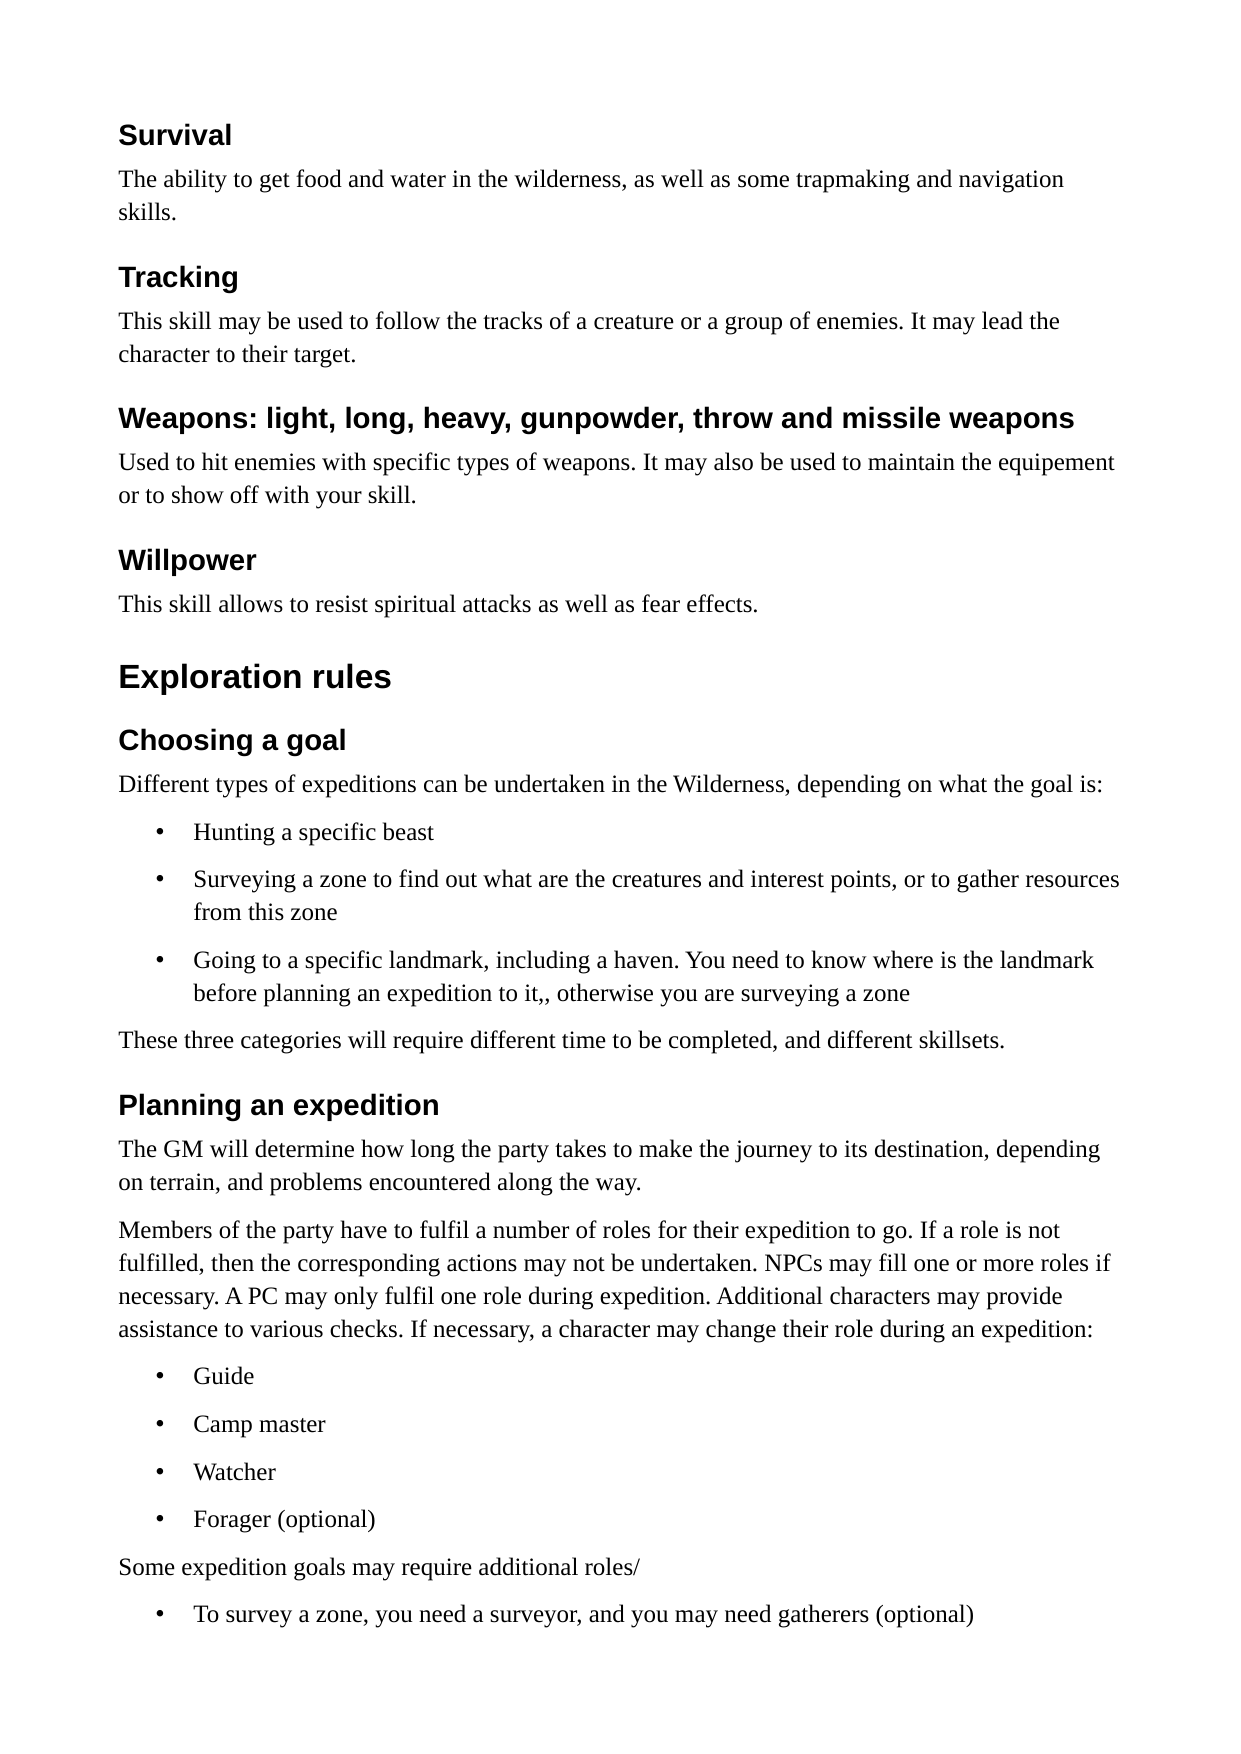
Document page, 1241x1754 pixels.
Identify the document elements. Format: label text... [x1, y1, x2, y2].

text This skill allows to resist spiritual attacks as well as fear effects. [118, 589, 1122, 617]
list To survey a zone, you need a surveyor, and you may need gatherers (optional) [156, 1599, 1122, 1628]
text Different types of expeditions can be undertaken in the Wilderness, depending on what the goal is: [118, 769, 1122, 798]
text This skill may be used to follow the tracks of a creature or a group of enemies. It may lead the character to their target. [118, 306, 1122, 368]
list Going to a specific landmark, including a haven. You need to know where is the landmark before planning an expedition to it,, otherwise you are surveying a zone [156, 945, 1122, 1007]
text These three categories will require different time to be completed, and different skillsets. [118, 1026, 1122, 1054]
list Watcher [156, 1457, 1122, 1485]
subtitle Planning an expedition [118, 1088, 1122, 1122]
list Surveying a zone to find out what are the creatures and interest points, or to gather resources from this zone [156, 864, 1122, 926]
subtitle Willpower [118, 542, 1122, 576]
subtitle Weapons: light, long, heavy, gunpowder, throw and missile weapons [118, 401, 1122, 435]
subtitle Choosing a goal [118, 723, 1122, 757]
subtitle Exploration rules [118, 657, 1122, 696]
text The GM will determine how long the party takes to make the journey to its destination, depending on terrain, and problems encountered along the way. [118, 1134, 1122, 1196]
subtitle Tracking [118, 259, 1122, 293]
subtitle Survival [118, 118, 1122, 152]
text Some expedition goals may require additional roles/ [118, 1552, 1122, 1581]
text The ability to get food and water in the wilderness, as well as some trapmaking and navigation skills. [118, 164, 1122, 226]
list Camp master [156, 1409, 1122, 1438]
list Guide [156, 1361, 1122, 1390]
list Forager (optional) [156, 1504, 1122, 1533]
list Hunting a specific beast [156, 817, 1122, 846]
text Used to hit enemies with specific types of weapons. It may also be used to maintain the equipement or to show off with your skill. [118, 447, 1122, 509]
text Members of the party have to fulfil a number of roles for their expedition to go. If a role is not fulfilled, then the corresponding actions may not be undertaken. NPCs may fill one or more roles if necessary. A PC may only fulfil one role during expedition. Additional characters may provide assistance to various checks. If necessary, a character may change their role during an expedition: [118, 1215, 1122, 1342]
